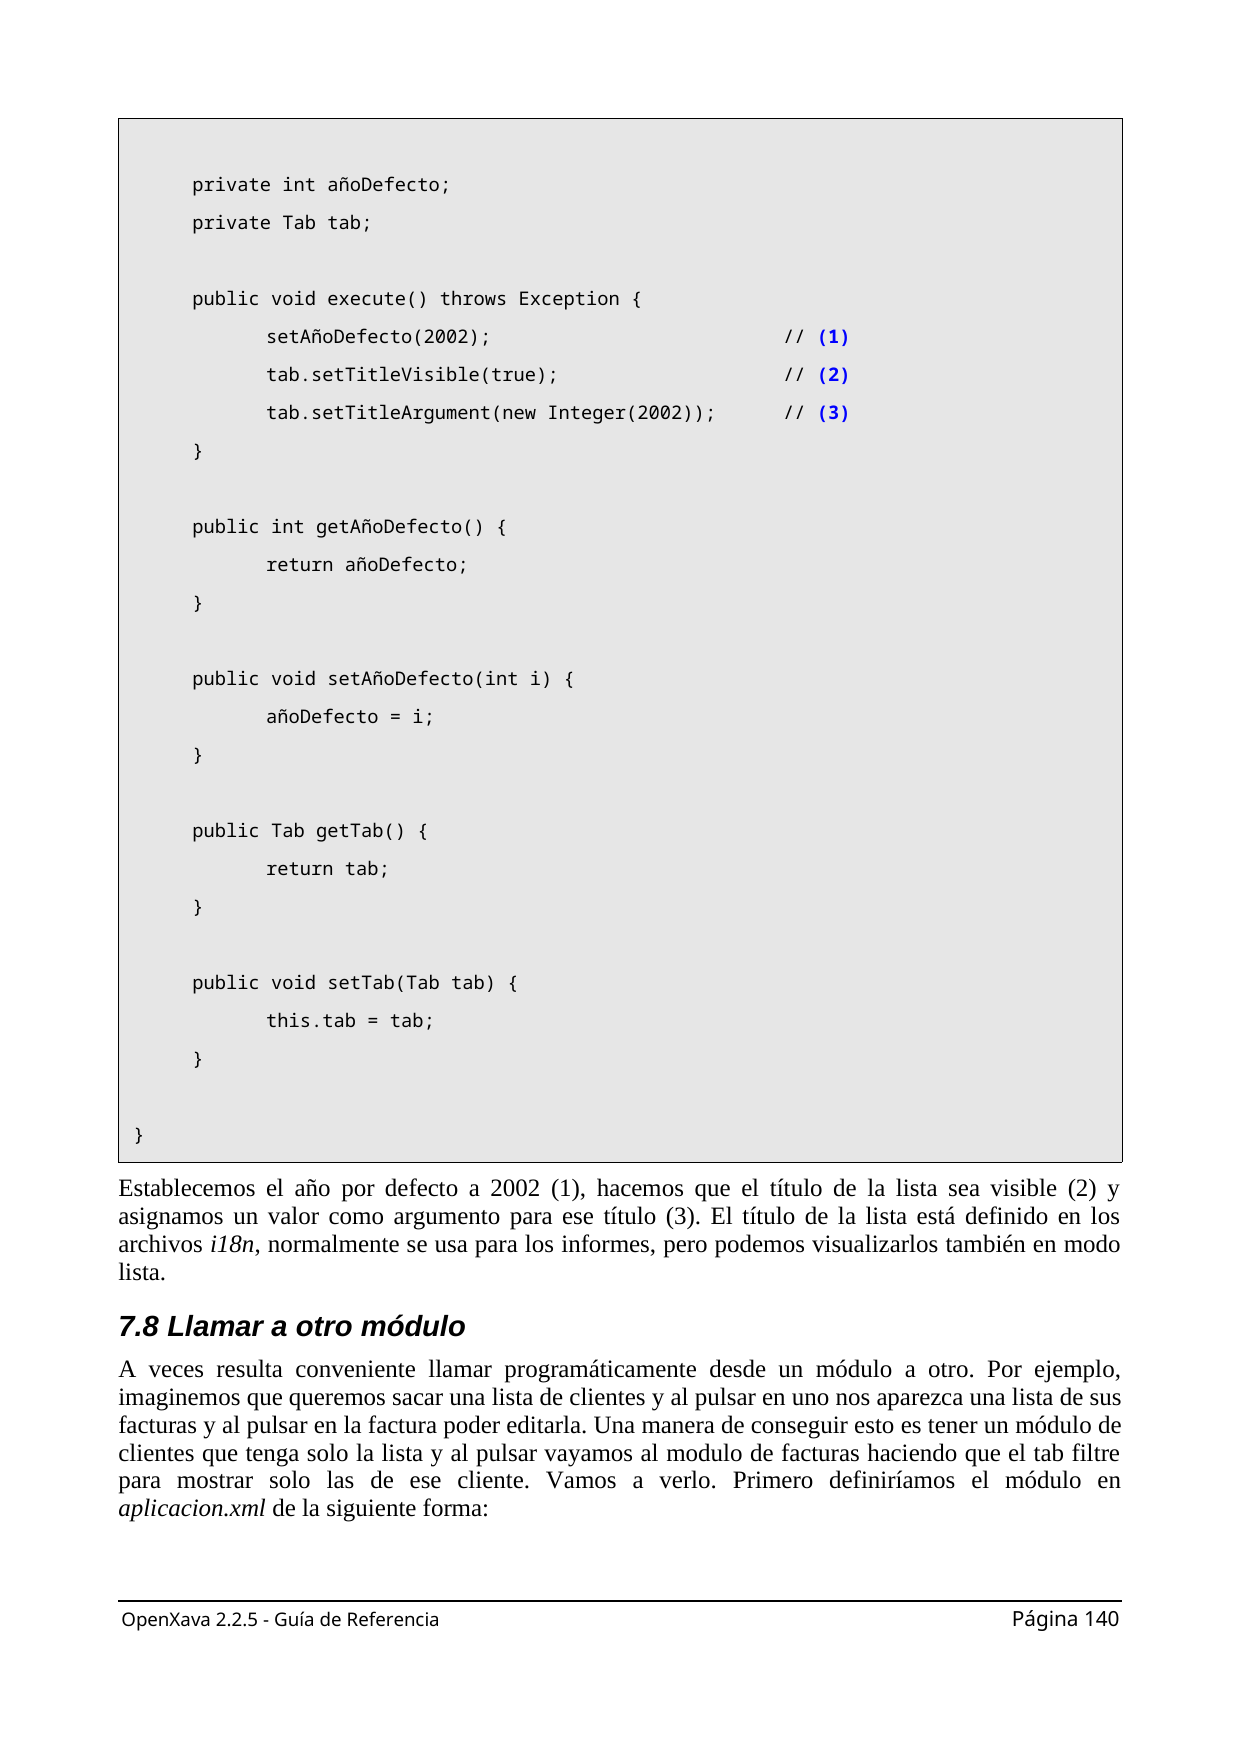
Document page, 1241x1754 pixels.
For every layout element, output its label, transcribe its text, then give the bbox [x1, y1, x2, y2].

text public Tab getTab() { [119, 802, 1122, 841]
text tab.setTitleArgument(new Integer(2002)); // (3) [119, 384, 1122, 422]
text tab.setTitleVisible(true); // (2) [119, 346, 1122, 384]
text this.tab = tab; [119, 993, 1122, 1031]
text public int getAñoDefecto() { [119, 498, 1122, 536]
text return añoDefecto; [119, 536, 1122, 574]
text return tab; [119, 841, 1122, 878]
text A veces resulta conveniente llamar programáticamente desde un módulo a otro. Por ejemplo, imaginemos que queremos sacar una lista de clientes y al pulsar en uno nos aparezca una lista de sus facturas y al pulsar en la factura poder editarla. Una manera de conseguir esto es tener un módulo de clientes que tenga solo la lista y al pulsar vayamos al modulo de facturas haciendo que el tab filtre para mostrar solo las de ese cliente. Vamos a verlo. Primero definiríamos el módulo en aplicacion.xml de la siguiente forma: [118, 1356, 1122, 1522]
text } [119, 726, 1122, 764]
text } [119, 1107, 1122, 1162]
text añoDefecto = i; [119, 688, 1122, 726]
text } [119, 1031, 1122, 1069]
text } [119, 422, 1122, 460]
text } [119, 574, 1122, 612]
text public void setTab(Tab tab) { [119, 954, 1122, 993]
text private int añoDefecto; [119, 156, 1122, 194]
text Establecemos el año por defecto a 2002 (1), hacemos que el título de la lista sea visible (2) y asignamos un valor como argumento para ese título (3). El título de la lista está definido en los archivos i18n, normalmente se usa para los informes, pero podemos visualizarlos también en modo lista. [118, 1174, 1122, 1285]
text public void execute() throws Exception { [119, 270, 1122, 308]
text private Tab tab; [119, 194, 1122, 232]
text setAñoDefecto(2002); // (1) [119, 308, 1122, 346]
subtitle Llamar a otro módulo [118, 1310, 1122, 1343]
text } [119, 878, 1122, 917]
text public void setAñoDefecto(int i) { [119, 650, 1122, 688]
